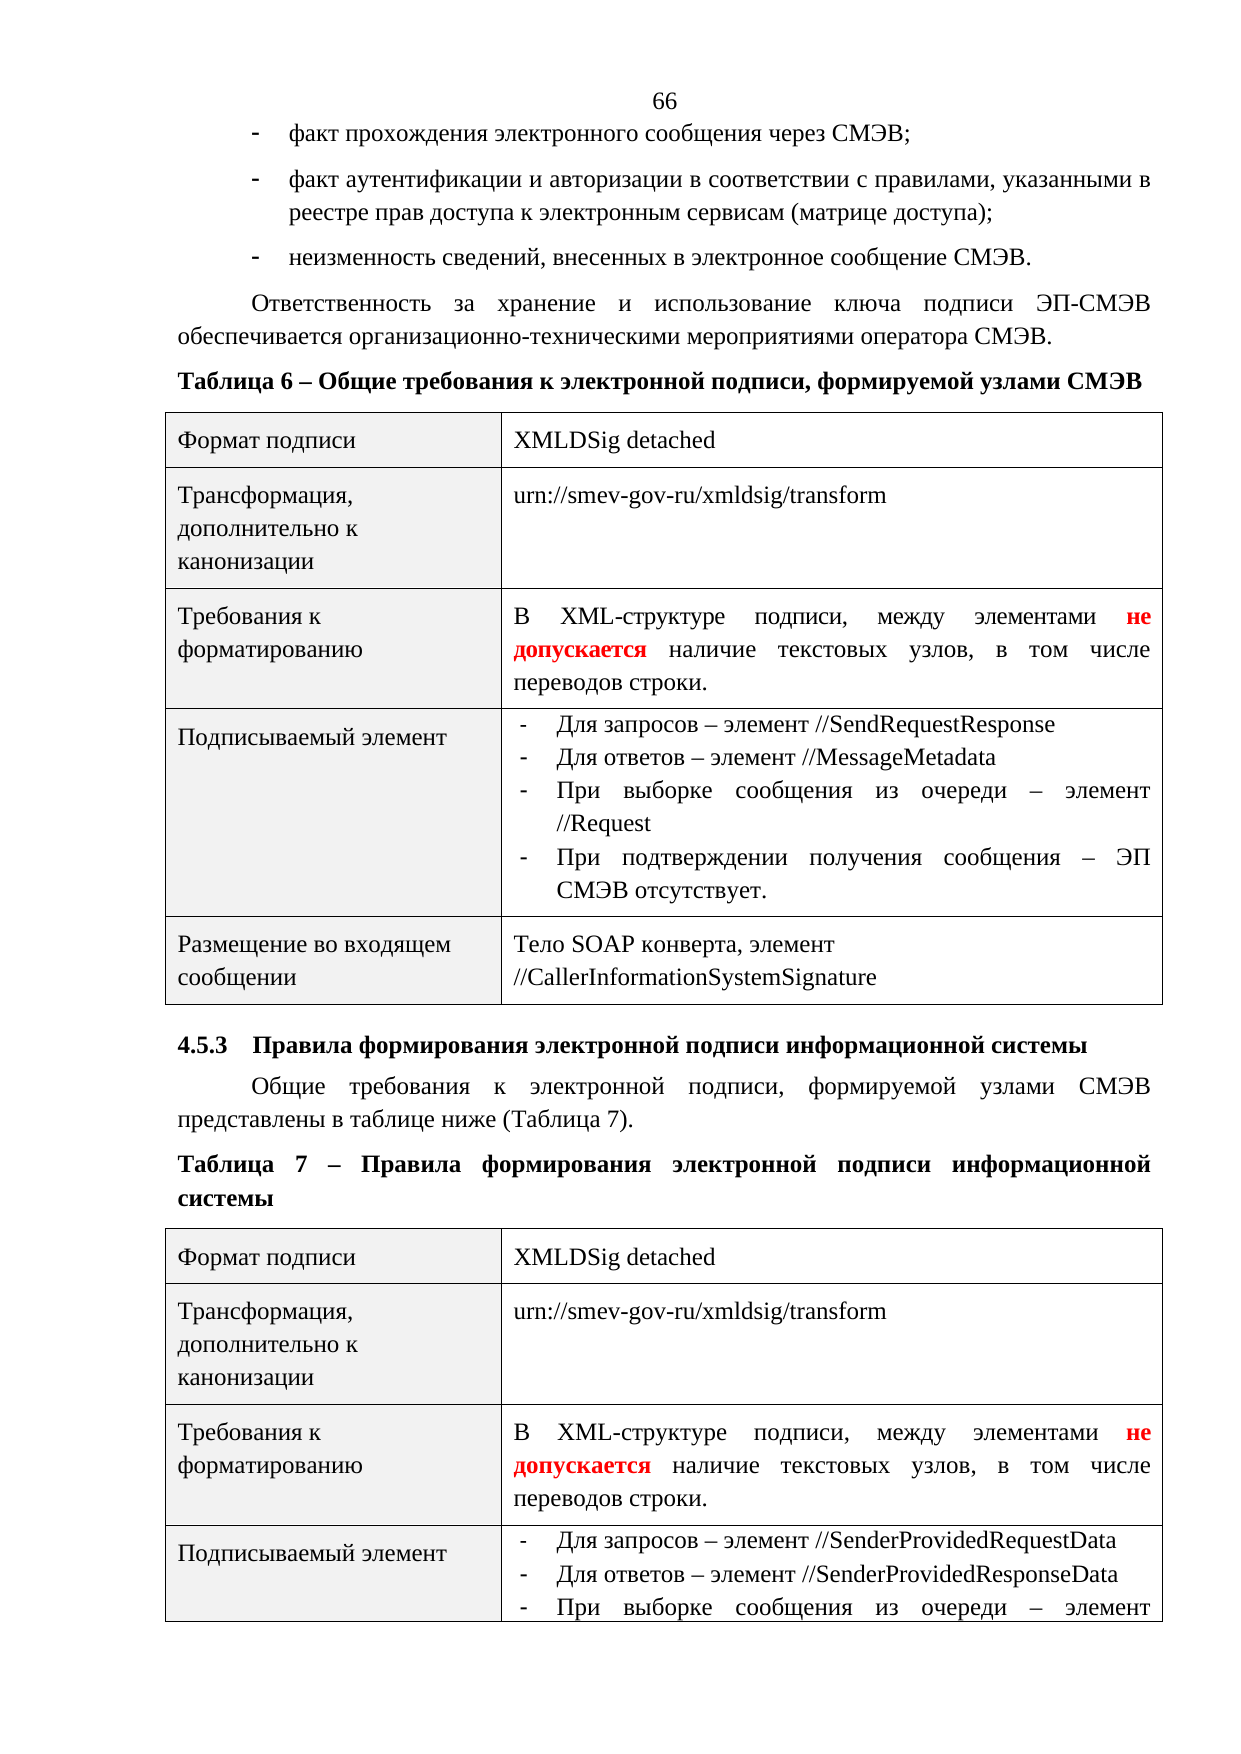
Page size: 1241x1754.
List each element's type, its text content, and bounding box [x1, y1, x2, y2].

text Общие требования к электронной подписи, формируемой узлами СМЭВ представлены в таблице ниже (Таблица 7). [177, 1071, 1152, 1133]
table_cell Требования к форматированию [166, 589, 501, 708]
text Таблица 6 – Общие требования к электронной подписи, формируемой узлами СМЭВ [177, 366, 1152, 395]
table_cell Трансформация, дополнительно к канонизации [166, 1284, 501, 1404]
table_cell Для запросов – элемент //SenderProvidedRequestData Для ответов – элемент //SenderProvidedResponseData При выборке сообщения из очереди – элемент [502, 1526, 1162, 1621]
table_cell В XML-структуре подписи, между элементами не допускается наличие текстовых узлов, в том числе переводов строки. [502, 1405, 1162, 1524]
subtitle Правила формирования электронной подписи информационной системы [177, 1030, 1152, 1058]
table_header XMLDSig detached [502, 1229, 1162, 1283]
text Таблица 7 – Правила формирования электронной подписи информационной системы [177, 1149, 1152, 1211]
table_cell Подписываемый элемент [166, 709, 501, 916]
table_header XMLDSig detached [502, 413, 1162, 467]
table_cell urn://smev-gov-ru/xmldsig/transform [502, 468, 1162, 587]
list факт аутентификации и авторизации в соответствии с правилами, указанными в реестре прав доступа к электронным сервисам (матрице доступа); [251, 164, 1152, 225]
table_cell В XML-структуре подписи, между элементами не допускается наличие текстовых узлов, в том числе переводов строки. [502, 589, 1162, 708]
table_header Формат подписи [166, 1229, 501, 1283]
table_cell Подписываемый элемент [166, 1526, 501, 1621]
table_cell Тело SOAP конверта, элемент //CallerInformationSystemSignature [502, 917, 1162, 1004]
table_cell urn://smev-gov-ru/xmldsig/transform [502, 1284, 1162, 1404]
table_cell Размещение во входящем сообщении [166, 917, 501, 1004]
table_cell Для запросов – элемент //SendRequestResponse Для ответов – элемент //MessageMetadata При выборке сообщения из очереди – элемент //Request При подтверждении получения сообщения – ЭП СМЭВ отсутствует. [502, 709, 1162, 916]
table_cell Трансформация, дополнительно к канонизации [166, 468, 501, 587]
list неизменность сведений, внесенных в электронное сообщение СМЭВ. [251, 242, 1152, 271]
list факт прохождения электронного сообщения через СМЭВ; [251, 118, 1152, 147]
table_cell Требования к форматированию [166, 1405, 501, 1524]
text Ответственность за хранение и использование ключа подписи ЭП-СМЭВ обеспечивается организационно-техническими мероприятиями оператора СМЭВ. [177, 288, 1152, 349]
table_header Формат подписи [166, 413, 501, 467]
